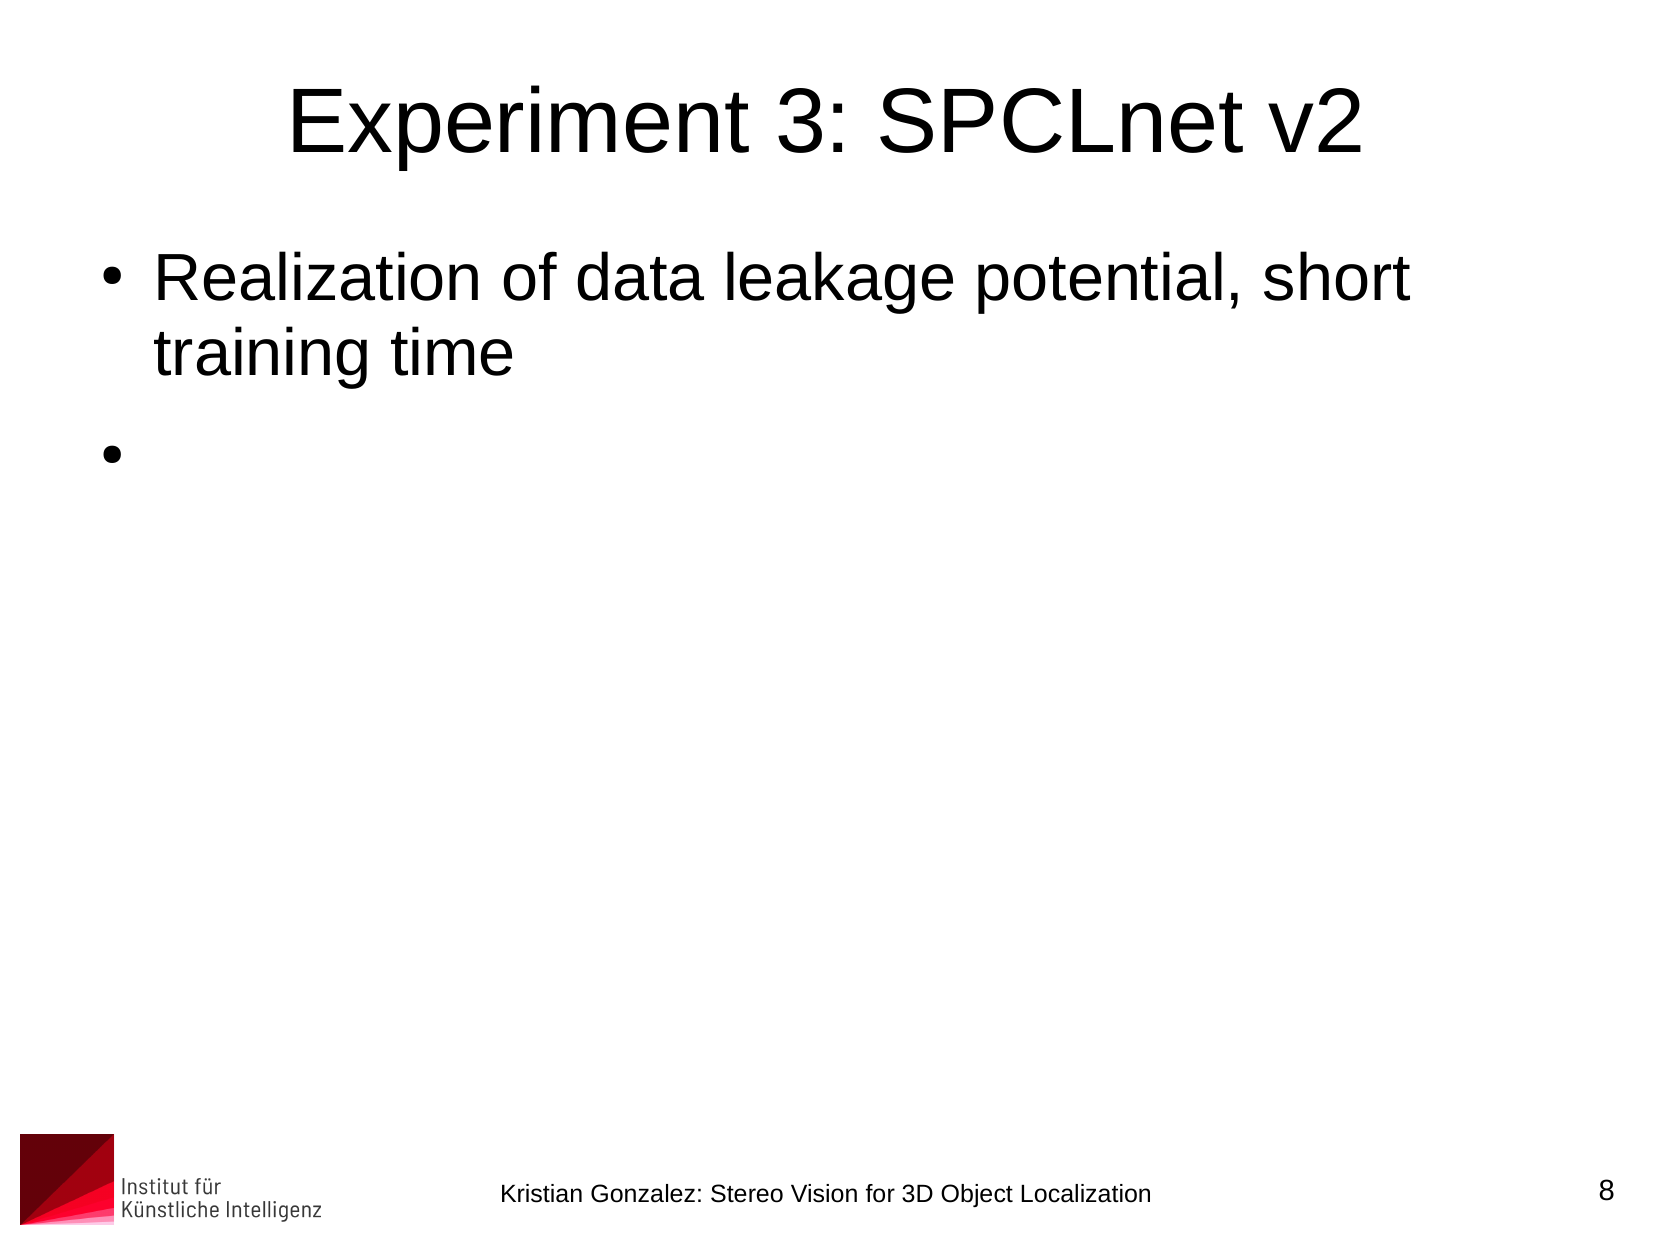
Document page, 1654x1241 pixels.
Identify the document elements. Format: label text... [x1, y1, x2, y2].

title Experiment 3: SPCLnet v2 [170, 53, 1483, 189]
list Realization of data leakage potential, short training time [82, 240, 1571, 1096]
picture [20, 1134, 321, 1225]
